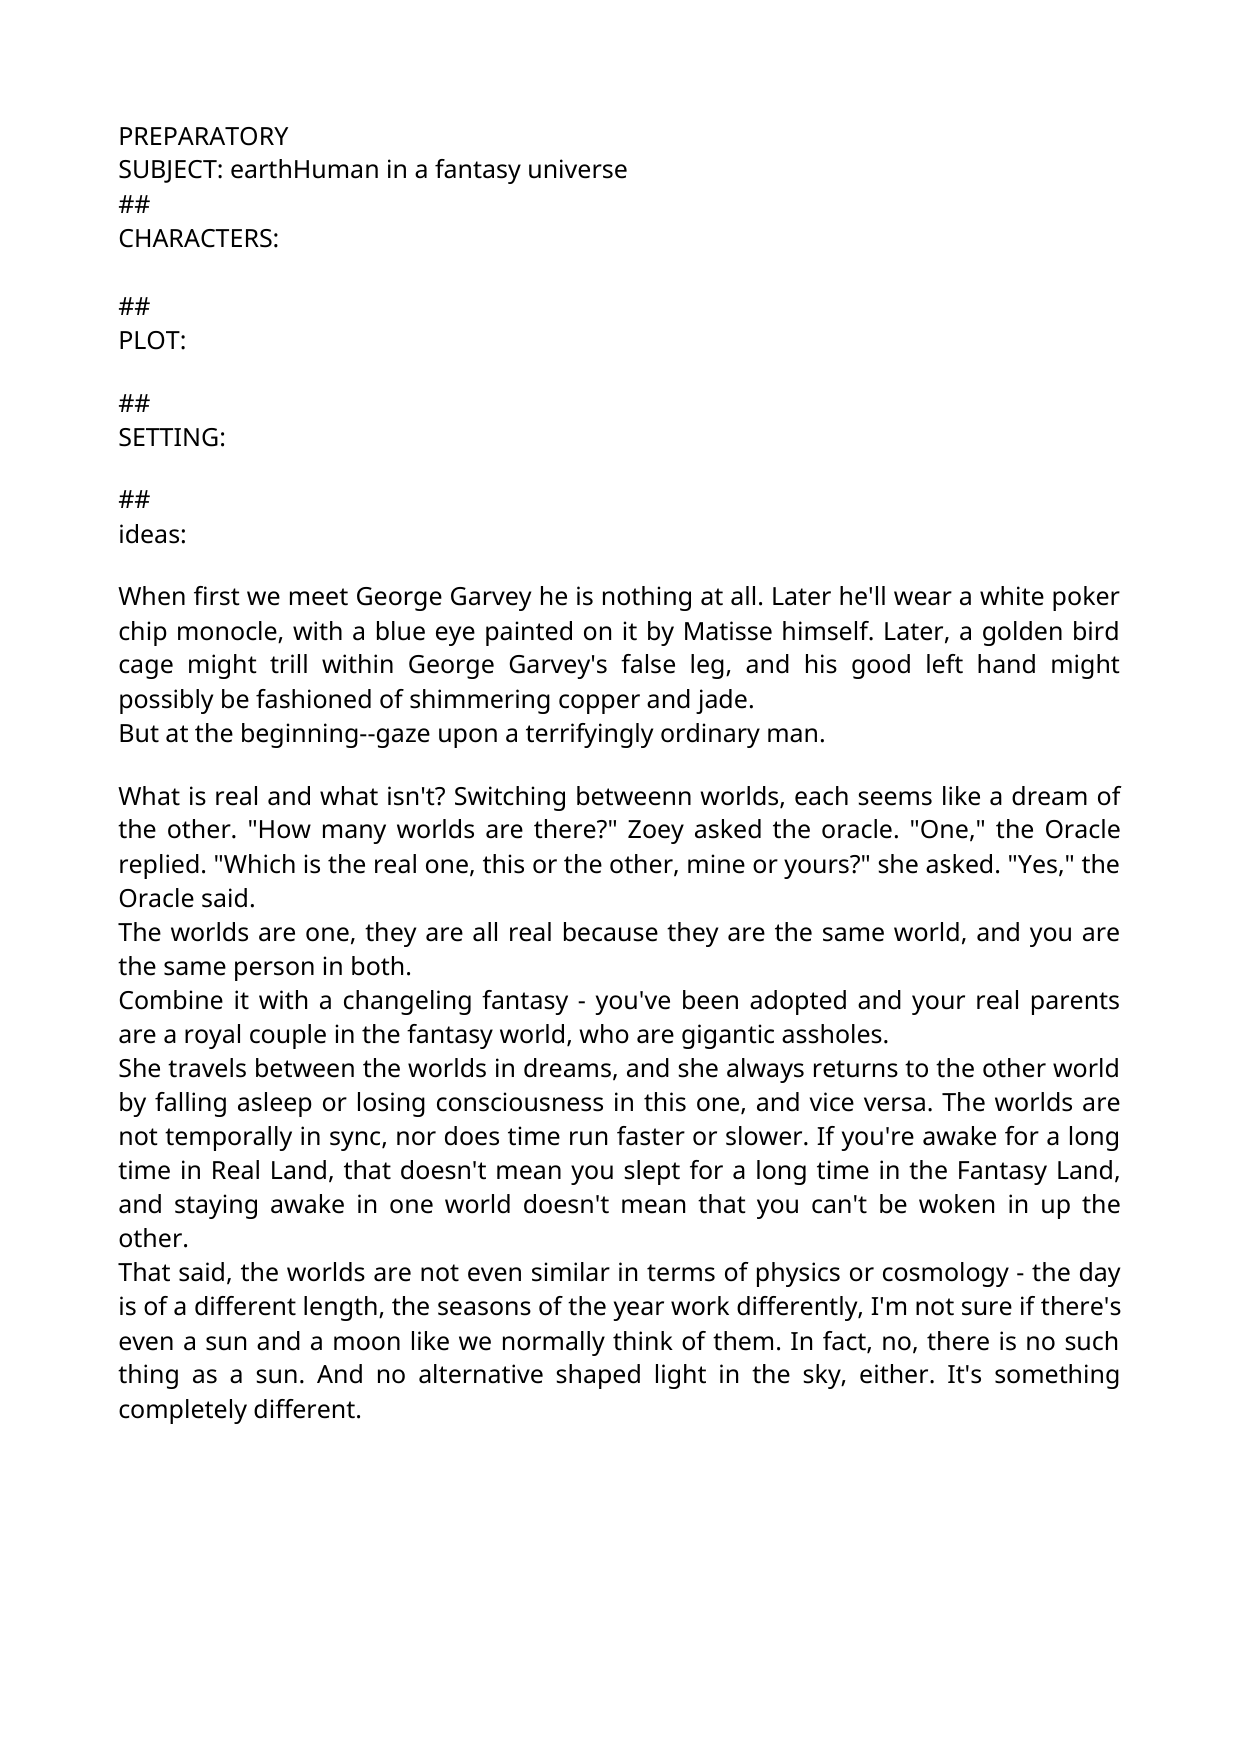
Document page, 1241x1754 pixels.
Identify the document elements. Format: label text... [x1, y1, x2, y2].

text What is real and what isn't? Switching betweenn worlds, each seems like a dream of the other. "How many worlds are there?" Zoey asked the oracle. "One," the Oracle replied. "Which is the real one, this or the other, mine or yours?" she asked. "Yes," the Oracle said. [118, 778, 1122, 914]
text PREPARATORY [118, 118, 1122, 152]
text ## [118, 288, 1122, 322]
text SETTING: [118, 419, 1122, 453]
text That said, the worlds are not even similar in terms of physics or cosmology - the day is of a different length, the seasons of the year work differently, I'm not sure if there's even a sun and a moon like we normally think of them. In fact, no, there is no such thing as a sun. And no alternative shaped light in the sky, either. It's something completely different. [118, 1255, 1122, 1425]
text ## [118, 186, 1122, 220]
text PLOT: [118, 322, 1122, 357]
text The worlds are one, they are all real because they are the same world, and you are the same person in both. [118, 914, 1122, 982]
text Combine it with a changeling fantasy - you've been adopted and your real parents are a royal couple in the fantasy world, who are gigantic assholes. [118, 982, 1122, 1051]
text SUBJECT: earthHuman in a fantasy universe [118, 152, 1122, 186]
text ## [118, 385, 1122, 419]
text When first we meet George Garvey he is nothing at all. Later he'll wear a white poker chip monocle, with a blue eye painted on it by Matisse himself. Later, a golden bird cage might trill within George Garvey's false leg, and his good left hand might possibly be fashioned of shimmering copper and jade. [118, 579, 1122, 715]
text She travels between the worlds in dreams, and she always returns to the other world by falling asleep or losing consciousness in this one, and vice versa. The worlds are not temporally in sync, nor does time run faster or slower. If you're awake for a long time in Real Land, that doesn't mean you slept for a long time in the Fantasy Land, and staying awake in one world doesn't mean that you can't be woken in up the other. [118, 1051, 1122, 1255]
text ideas: [118, 516, 1122, 550]
text ## [118, 482, 1122, 516]
text But at the beginning--gaze upon a terrifyingly ordinary man. [118, 715, 1122, 749]
text CHARACTERS: [118, 220, 1122, 254]
